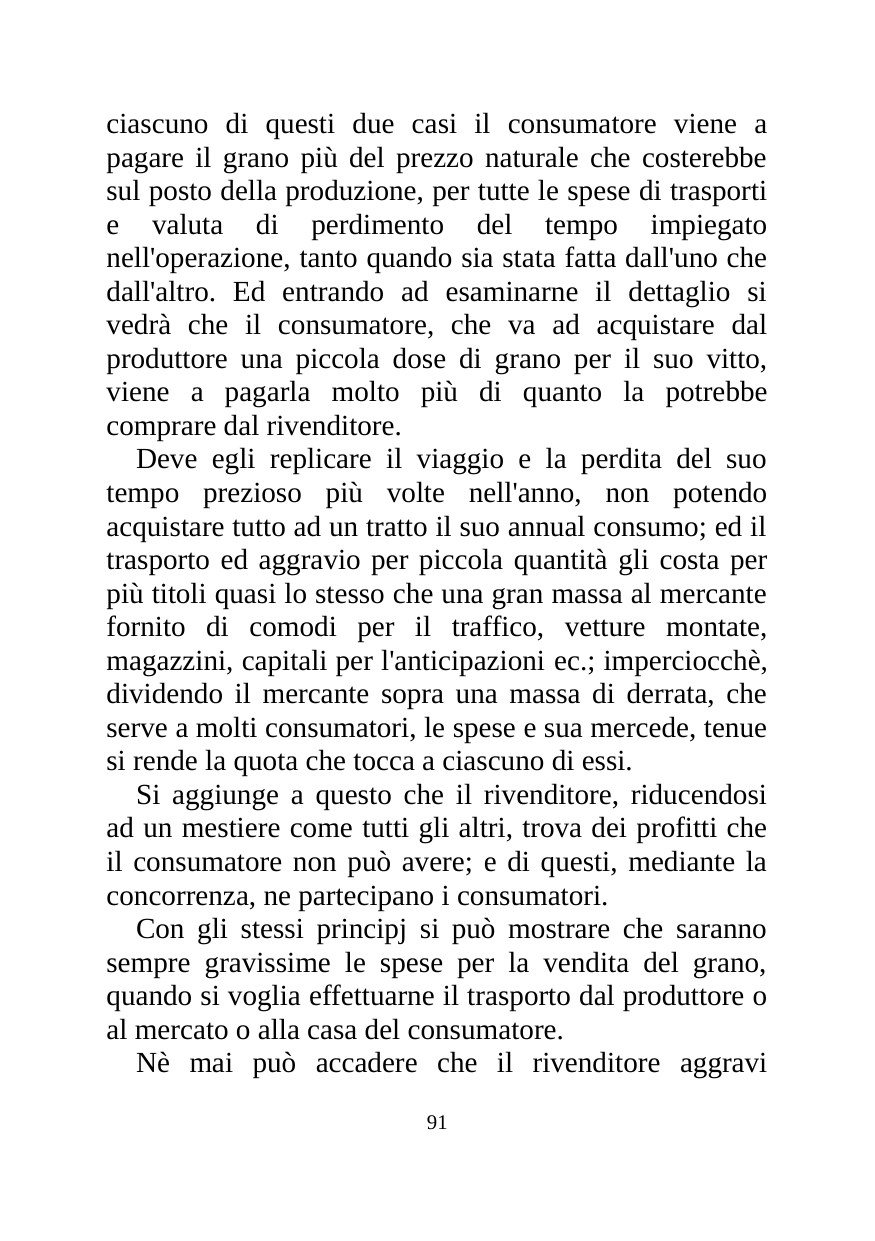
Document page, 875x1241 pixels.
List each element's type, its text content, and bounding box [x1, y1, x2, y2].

text ciascuno di questi due casi il consumatore viene a pagare il grano più del prezzo naturale che costerebbe sul posto della produzione, per tutte le spese di trasporti e valuta di perdimento del tempo impiegato nell'operazione, tanto quando sia stata fatta dall'uno che dall'altro. Ed entrando ad esaminarne il dettaglio si vedrà che il consumatore, che va ad acquistare dal produttore una piccola dose di grano per il suo vitto, viene a pagarla molto più di quanto la potrebbe comprare dal rivenditore. [106, 106, 768, 442]
text Con gli stessi principj si può mostrare che saranno sempre gravissime le spese per la vendita del grano, quando si voglia effettuarne il trasporto dal produttore o al mercato o alla casa del consumatore. [106, 911, 768, 1045]
text Nè mai può accadere che il rivenditore aggravi [106, 1045, 768, 1079]
text Si aggiunge a questo che il rivenditore, riducendosi ad un mestiere come tutti gli altri, trova dei profitti che il consumatore non può avere; e di questi, mediante la concorrenza, ne partecipano i consumatori. [106, 777, 768, 911]
text Deve egli replicare il viaggio e la perdita del suo tempo prezioso più volte nell'anno, non potendo acquistare tutto ad un tratto il suo annual consumo; ed il trasporto ed aggravio per piccola quantità gli costa per più titoli quasi lo stesso che una gran massa al mercante fornito di comodi per il traffico, vetture montate, magazzini, capitali per l'anticipazioni ec.; imperciocchè, dividendo il mercante sopra una massa di derrata, che serve a molti consumatori, le spese e sua mercede, tenue si rende la quota che tocca a ciascuno di essi. [106, 442, 768, 777]
